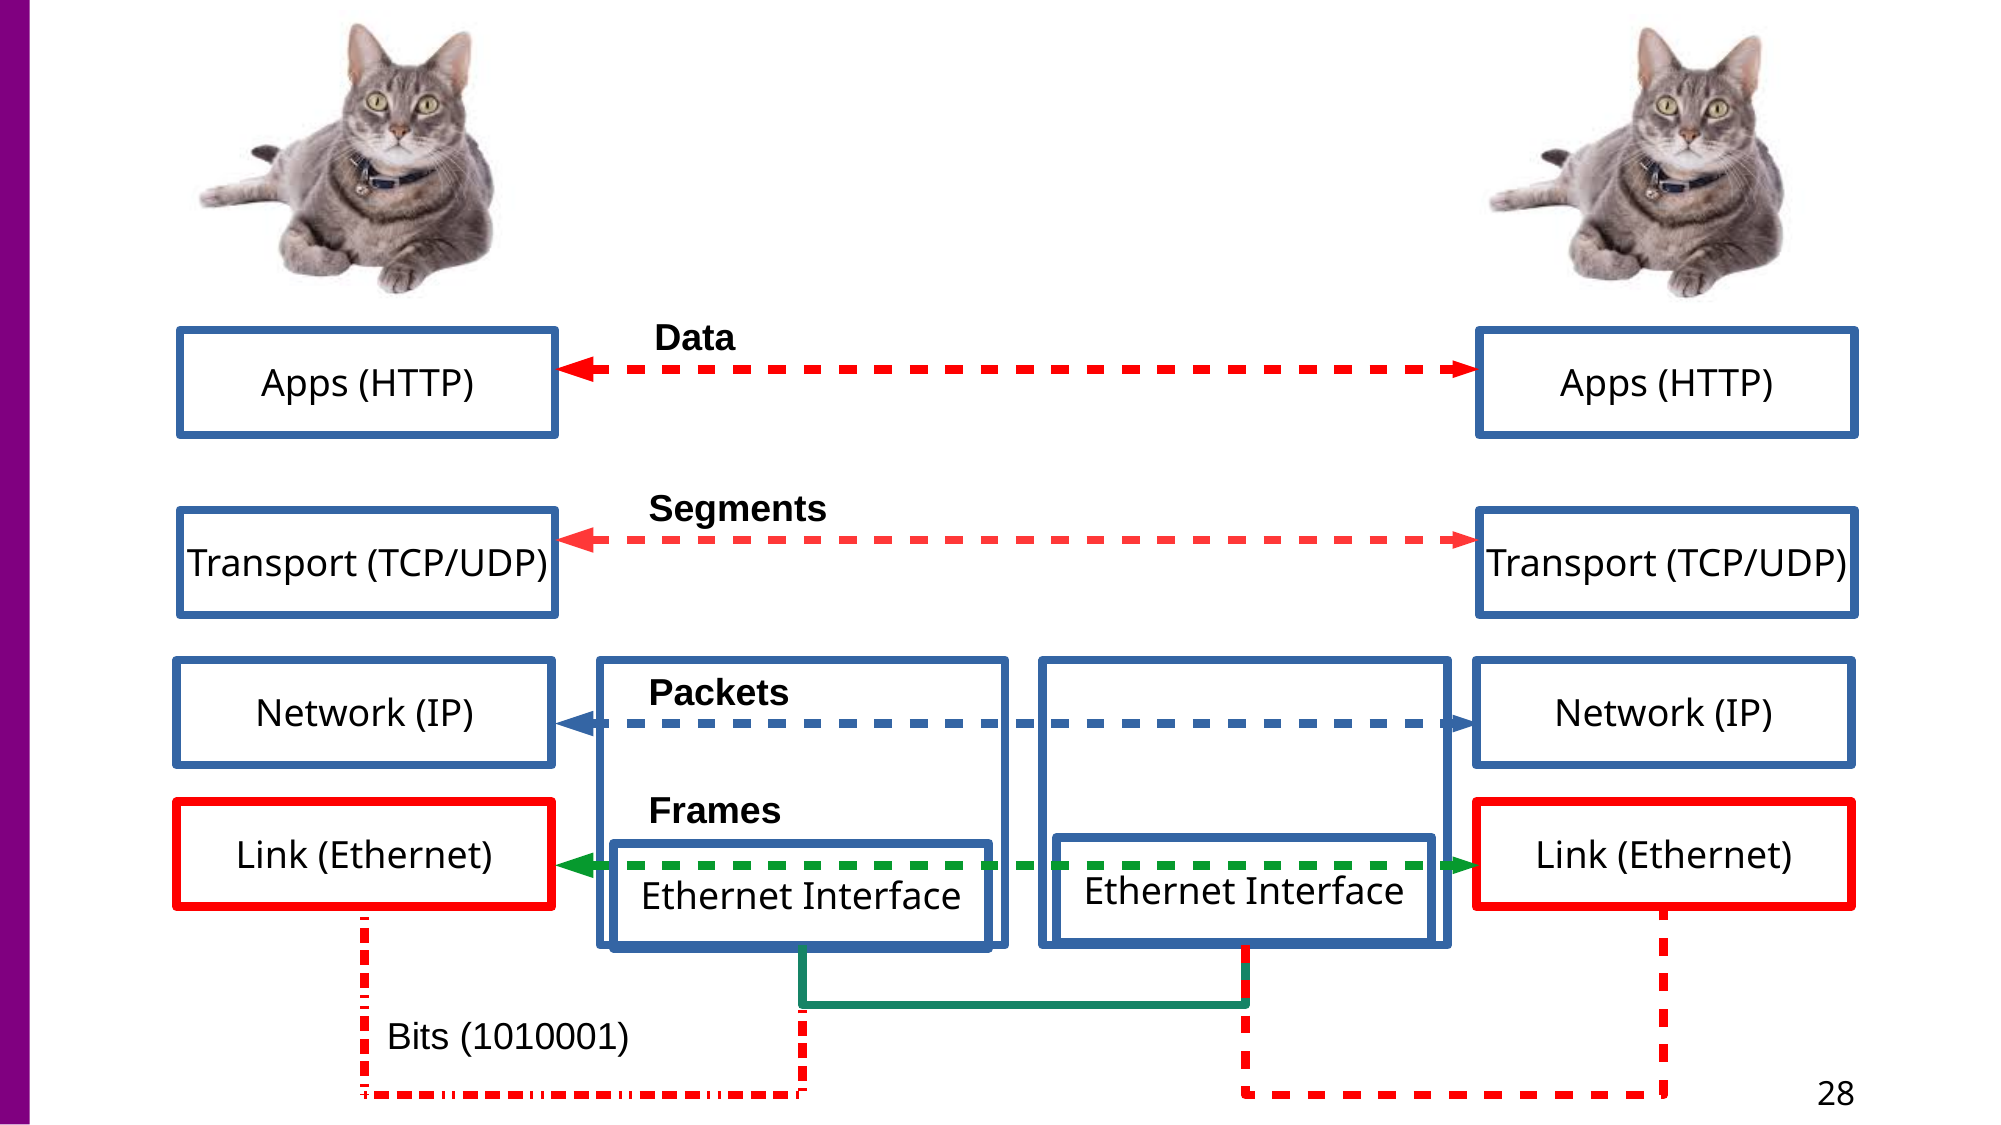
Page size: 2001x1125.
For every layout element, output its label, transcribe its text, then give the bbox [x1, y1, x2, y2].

text_box Apps (HTTP) [180, 329, 556, 436]
text_box Link (Ethernet) [1476, 801, 1852, 907]
text_box Packets [633, 663, 805, 721]
text_box Ethernet Interface [613, 843, 989, 941]
text_box Link (Ethernet) [176, 801, 552, 907]
text_box Data [639, 309, 751, 367]
text_box Network (IP) [176, 660, 552, 766]
text_box Network (IP) [1476, 660, 1852, 766]
picture [165, 10, 590, 300]
text_box Transport (TCP/UDP) [180, 510, 556, 616]
picture [1455, 14, 1880, 305]
text_box Frames [633, 781, 797, 839]
text_box Transport (TCP/UDP) [1479, 510, 1855, 616]
text_box Apps (HTTP) [1479, 329, 1855, 436]
text_box Bits (1010001) [372, 1008, 646, 1066]
text_box Ethernet Interface [1056, 837, 1432, 941]
text_box Segments [633, 479, 843, 537]
